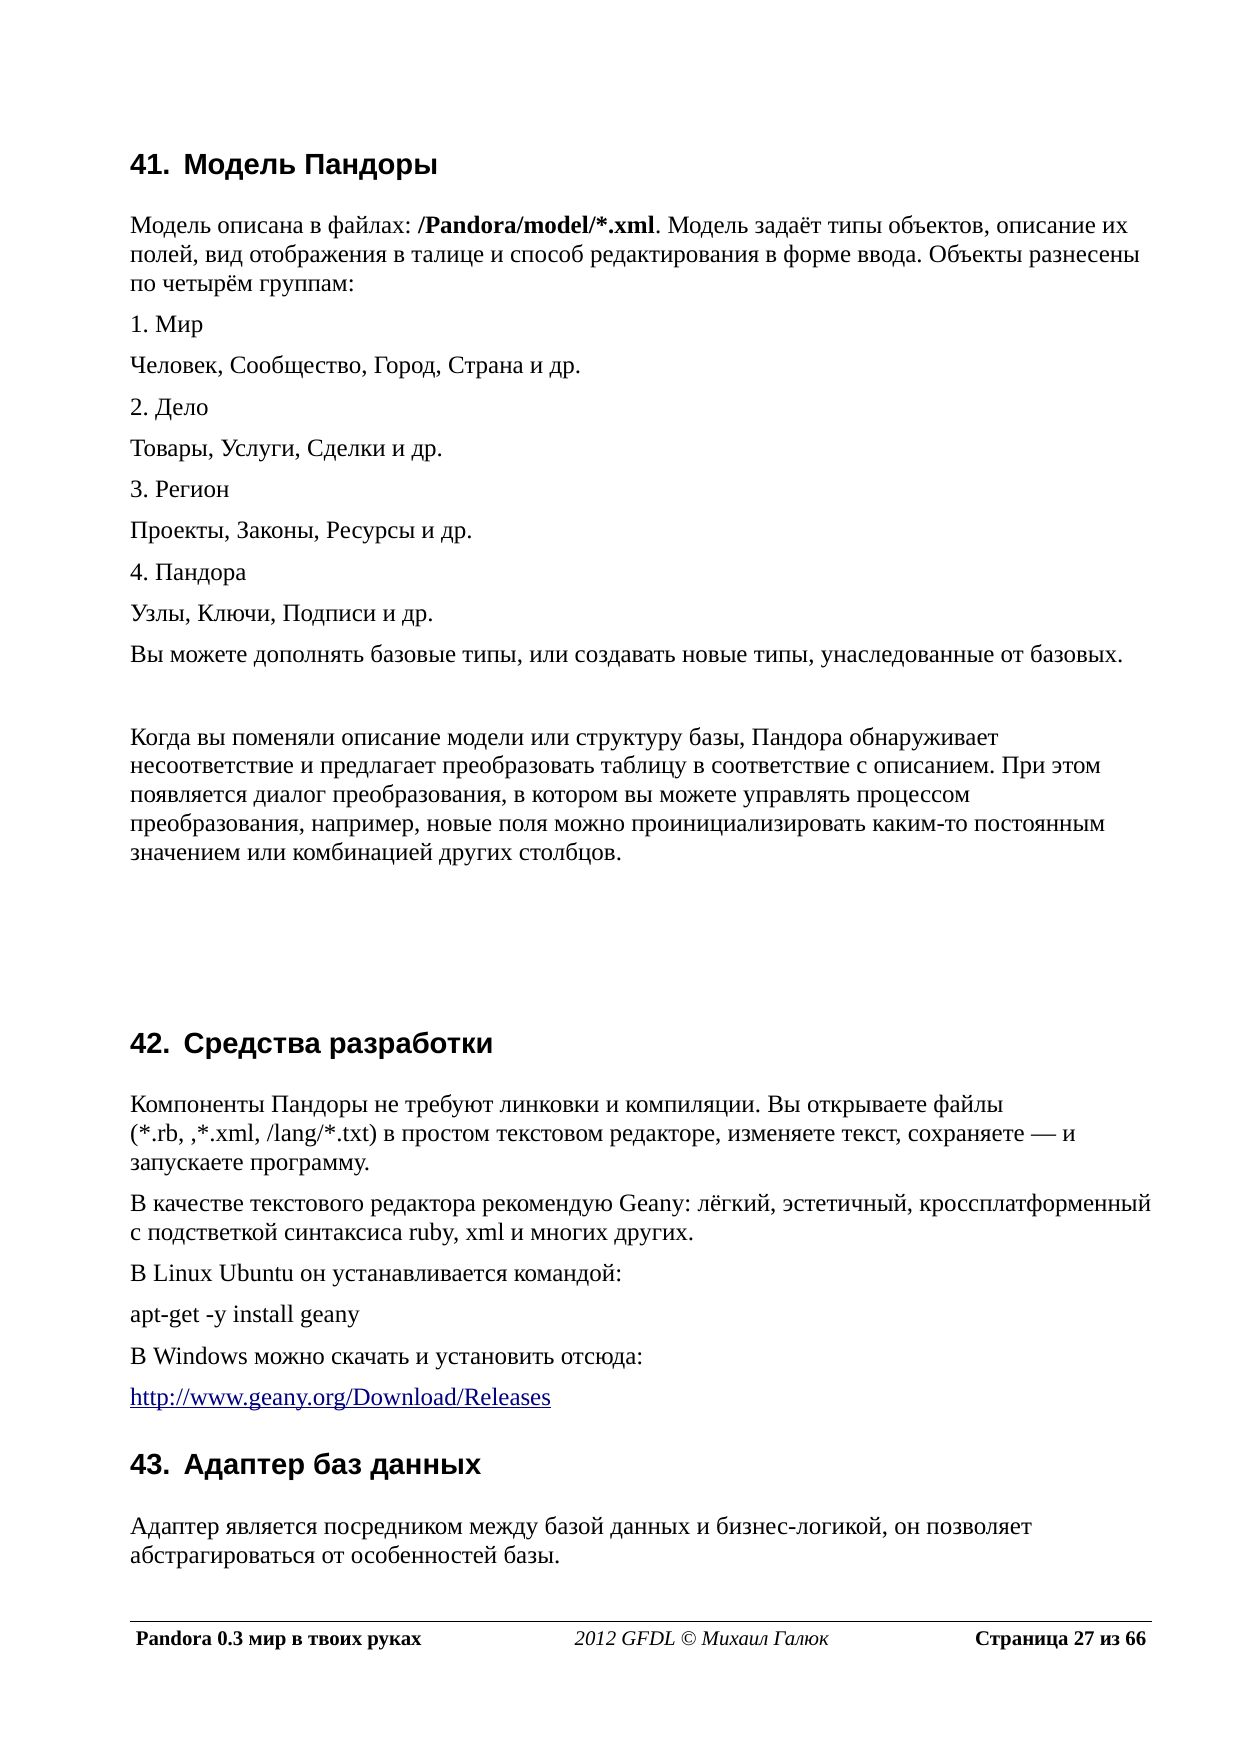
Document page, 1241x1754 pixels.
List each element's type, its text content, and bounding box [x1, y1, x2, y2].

text 1. Мир [130, 309, 1152, 338]
text Узлы, Ключи, Подписи и др. [130, 598, 1152, 627]
text Адаптер является посредником между базой данных и бизнес-логикой, он позволяет абстрагироваться от особенностей базы. [130, 1511, 1152, 1568]
text Человек, Сообщество, Город, Страна и др. [130, 350, 1152, 379]
text Товары, Услуги, Сделки и др. [130, 433, 1152, 462]
text apt-get -y install geany [130, 1299, 1152, 1328]
text Проекты, Законы, Ресурсы и др. [130, 515, 1152, 544]
text В Linux Ubuntu он устанавливается командой: [130, 1258, 1152, 1287]
text 4. Пандора [130, 557, 1152, 585]
text В Windows можно скачать и установить отсюда: [130, 1341, 1152, 1369]
text В качестве текстового редактора рекомендую Geany: лёгкий, эстетичный, кроссплатформенный с подстветкой синтаксиса ruby, xml и многих других. [130, 1188, 1152, 1246]
text http://www.geany.org/Download/Releases [130, 1382, 1152, 1411]
text Вы можете дополнять базовые типы, или создавать новые типы, унаследованные от базовых. [130, 639, 1152, 668]
text 2. Дело [130, 392, 1152, 420]
subtitle Адаптер баз данных [130, 1447, 1152, 1481]
text Когда вы поменяли описание модели или структуру базы, Пандора обнаруживает несоответствие и предлагает преобразовать таблицу в соответствие с описанием. При этом появляется диалог преобразования, в котором вы можете управлять процессом преобразования, например, новые поля можно проинициализировать каким-то постоянным значением или комбинацией других столбцов. [130, 722, 1152, 865]
text Компоненты Пандоры не требуют линковки и компиляции. Вы открываете файлы (*.rb, ,*.xml, /lang/*.txt) в простом текстовом редакторе, изменяете текст, сохраняете — и запускаете программу. [130, 1089, 1152, 1176]
text Модель описана в файлах: /Pandora/model/*.xml. Модель задаёт типы объектов, описание их полей, вид отображения в талице и способ редактирования в форме ввода. Объекты разнесены по четырём группам: [130, 210, 1152, 297]
subtitle Средства разработки [130, 1026, 1152, 1059]
text 3. Регион [130, 474, 1152, 503]
subtitle Модель Пандоры [130, 147, 1152, 180]
